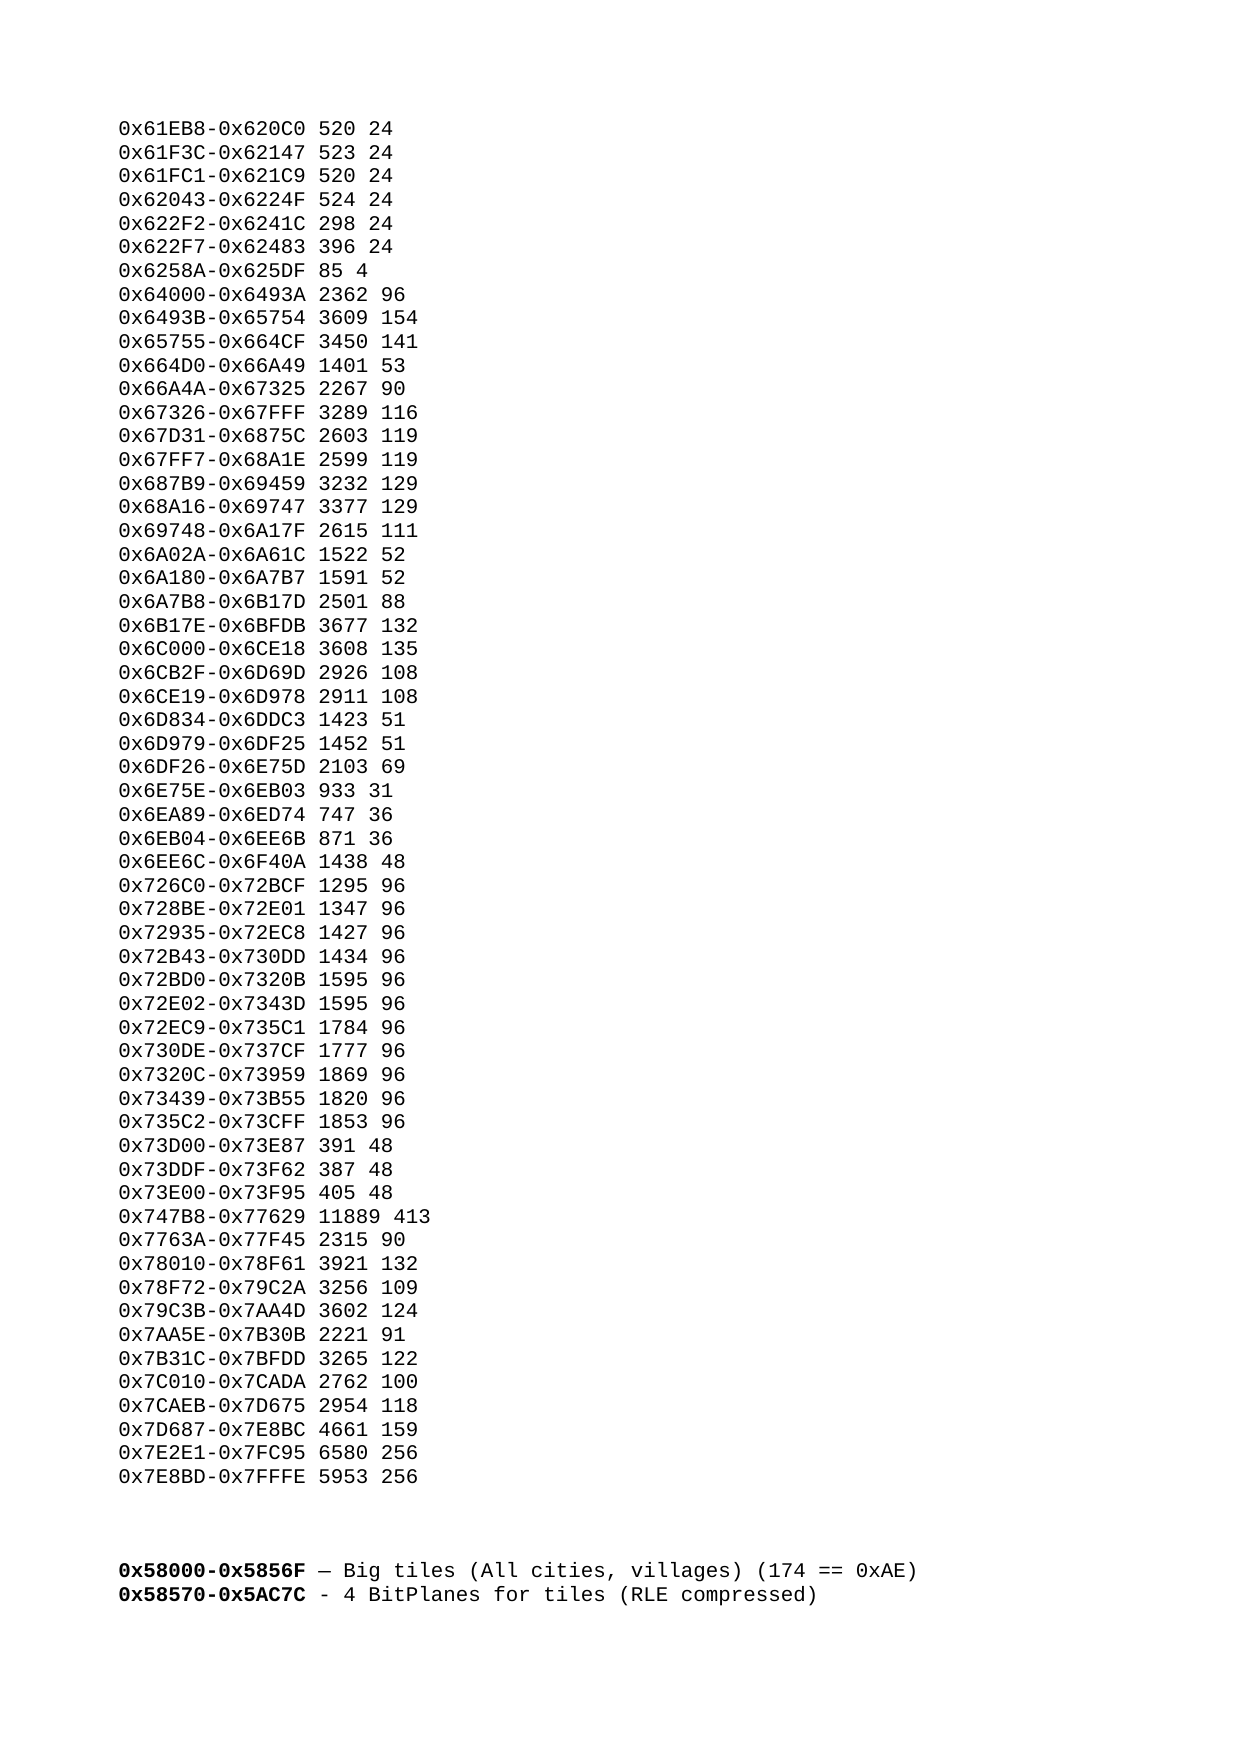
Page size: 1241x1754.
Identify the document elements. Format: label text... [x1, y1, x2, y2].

text 0x69748-0x6A17F 2615 111 [118, 520, 1122, 544]
text 0x78010-0x78F61 3921 132 [118, 1253, 1122, 1277]
text 0x7320C-0x73959 1869 96 [118, 1064, 1122, 1088]
text 0x664D0-0x66A49 1401 53 [118, 354, 1122, 378]
text 0x58000-0x5856F — Big tiles (All cities, villages) (174 == 0xAE) [118, 1561, 1122, 1584]
text 0x726C0-0x72BCF 1295 96 [118, 875, 1122, 898]
text 0x6CB2F-0x6D69D 2926 108 [118, 662, 1122, 686]
text 0x72EC9-0x735C1 1784 96 [118, 1017, 1122, 1040]
text 0x73DDF-0x73F62 387 48 [118, 1158, 1122, 1182]
text 0x73D00-0x73E87 391 48 [118, 1135, 1122, 1158]
text 0x6EB04-0x6EE6B 871 36 [118, 827, 1122, 851]
text 0x622F7-0x62483 396 24 [118, 236, 1122, 260]
text 0x735C2-0x73CFF 1853 96 [118, 1111, 1122, 1135]
text 0x58570-0x5AC7C - 4 BitPlanes for tiles (RLE compressed) [118, 1584, 1122, 1608]
text 0x7AA5E-0x7B30B 2221 91 [118, 1324, 1122, 1348]
text 0x6D979-0x6DF25 1452 51 [118, 733, 1122, 757]
text 0x6CE19-0x6D978 2911 108 [118, 686, 1122, 709]
text 0x64000-0x6493A 2362 96 [118, 284, 1122, 307]
text 0x6A7B8-0x6B17D 2501 88 [118, 591, 1122, 615]
text 0x6258A-0x625DF 85 4 [118, 260, 1122, 284]
text 0x72B43-0x730DD 1434 96 [118, 946, 1122, 969]
text 0x61FC1-0x621C9 520 24 [118, 165, 1122, 189]
text 0x622F2-0x6241C 298 24 [118, 213, 1122, 236]
text 0x6DF26-0x6E75D 2103 69 [118, 757, 1122, 780]
text 0x62043-0x6224F 524 24 [118, 189, 1122, 213]
text 0x78F72-0x79C2A 3256 109 [118, 1277, 1122, 1300]
text 0x67D31-0x6875C 2603 119 [118, 426, 1122, 449]
text 0x73439-0x73B55 1820 96 [118, 1088, 1122, 1111]
text 0x6C000-0x6CE18 3608 135 [118, 638, 1122, 662]
text 0x73E00-0x73F95 405 48 [118, 1182, 1122, 1206]
text 0x7D687-0x7E8BC 4661 159 [118, 1419, 1122, 1442]
text 0x747B8-0x77629 11889 413 [118, 1206, 1122, 1229]
text 0x67326-0x67FFF 3289 116 [118, 402, 1122, 426]
text 0x7B31C-0x7BFDD 3265 122 [118, 1348, 1122, 1371]
text 0x72BD0-0x7320B 1595 96 [118, 969, 1122, 993]
text 0x7C010-0x7CADA 2762 100 [118, 1371, 1122, 1395]
text 0x6493B-0x65754 3609 154 [118, 307, 1122, 331]
text 0x61F3C-0x62147 523 24 [118, 142, 1122, 165]
text 0x72935-0x72EC8 1427 96 [118, 922, 1122, 946]
text 0x61EB8-0x620C0 520 24 [118, 118, 1122, 142]
text 0x6EA89-0x6ED74 747 36 [118, 804, 1122, 827]
text 0x728BE-0x72E01 1347 96 [118, 898, 1122, 922]
text 0x6A02A-0x6A61C 1522 52 [118, 544, 1122, 567]
text 0x65755-0x664CF 3450 141 [118, 331, 1122, 354]
text 0x7CAEB-0x7D675 2954 118 [118, 1395, 1122, 1419]
text 0x72E02-0x7343D 1595 96 [118, 993, 1122, 1017]
text 0x7E2E1-0x7FC95 6580 256 [118, 1442, 1122, 1466]
text 0x6D834-0x6DDC3 1423 51 [118, 709, 1122, 733]
text 0x79C3B-0x7AA4D 3602 124 [118, 1300, 1122, 1324]
text 0x730DE-0x737CF 1777 96 [118, 1040, 1122, 1064]
text 0x6A180-0x6A7B7 1591 52 [118, 567, 1122, 591]
text 0x7763A-0x77F45 2315 90 [118, 1229, 1122, 1253]
text 0x6B17E-0x6BFDB 3677 132 [118, 615, 1122, 638]
text 0x67FF7-0x68A1E 2599 119 [118, 449, 1122, 473]
text 0x66A4A-0x67325 2267 90 [118, 378, 1122, 402]
text 0x6EE6C-0x6F40A 1438 48 [118, 851, 1122, 875]
text 0x687B9-0x69459 3232 129 [118, 473, 1122, 496]
text 0x7E8BD-0x7FFFE 5953 256 [118, 1466, 1122, 1489]
text 0x6E75E-0x6EB03 933 31 [118, 780, 1122, 804]
text 0x68A16-0x69747 3377 129 [118, 496, 1122, 520]
